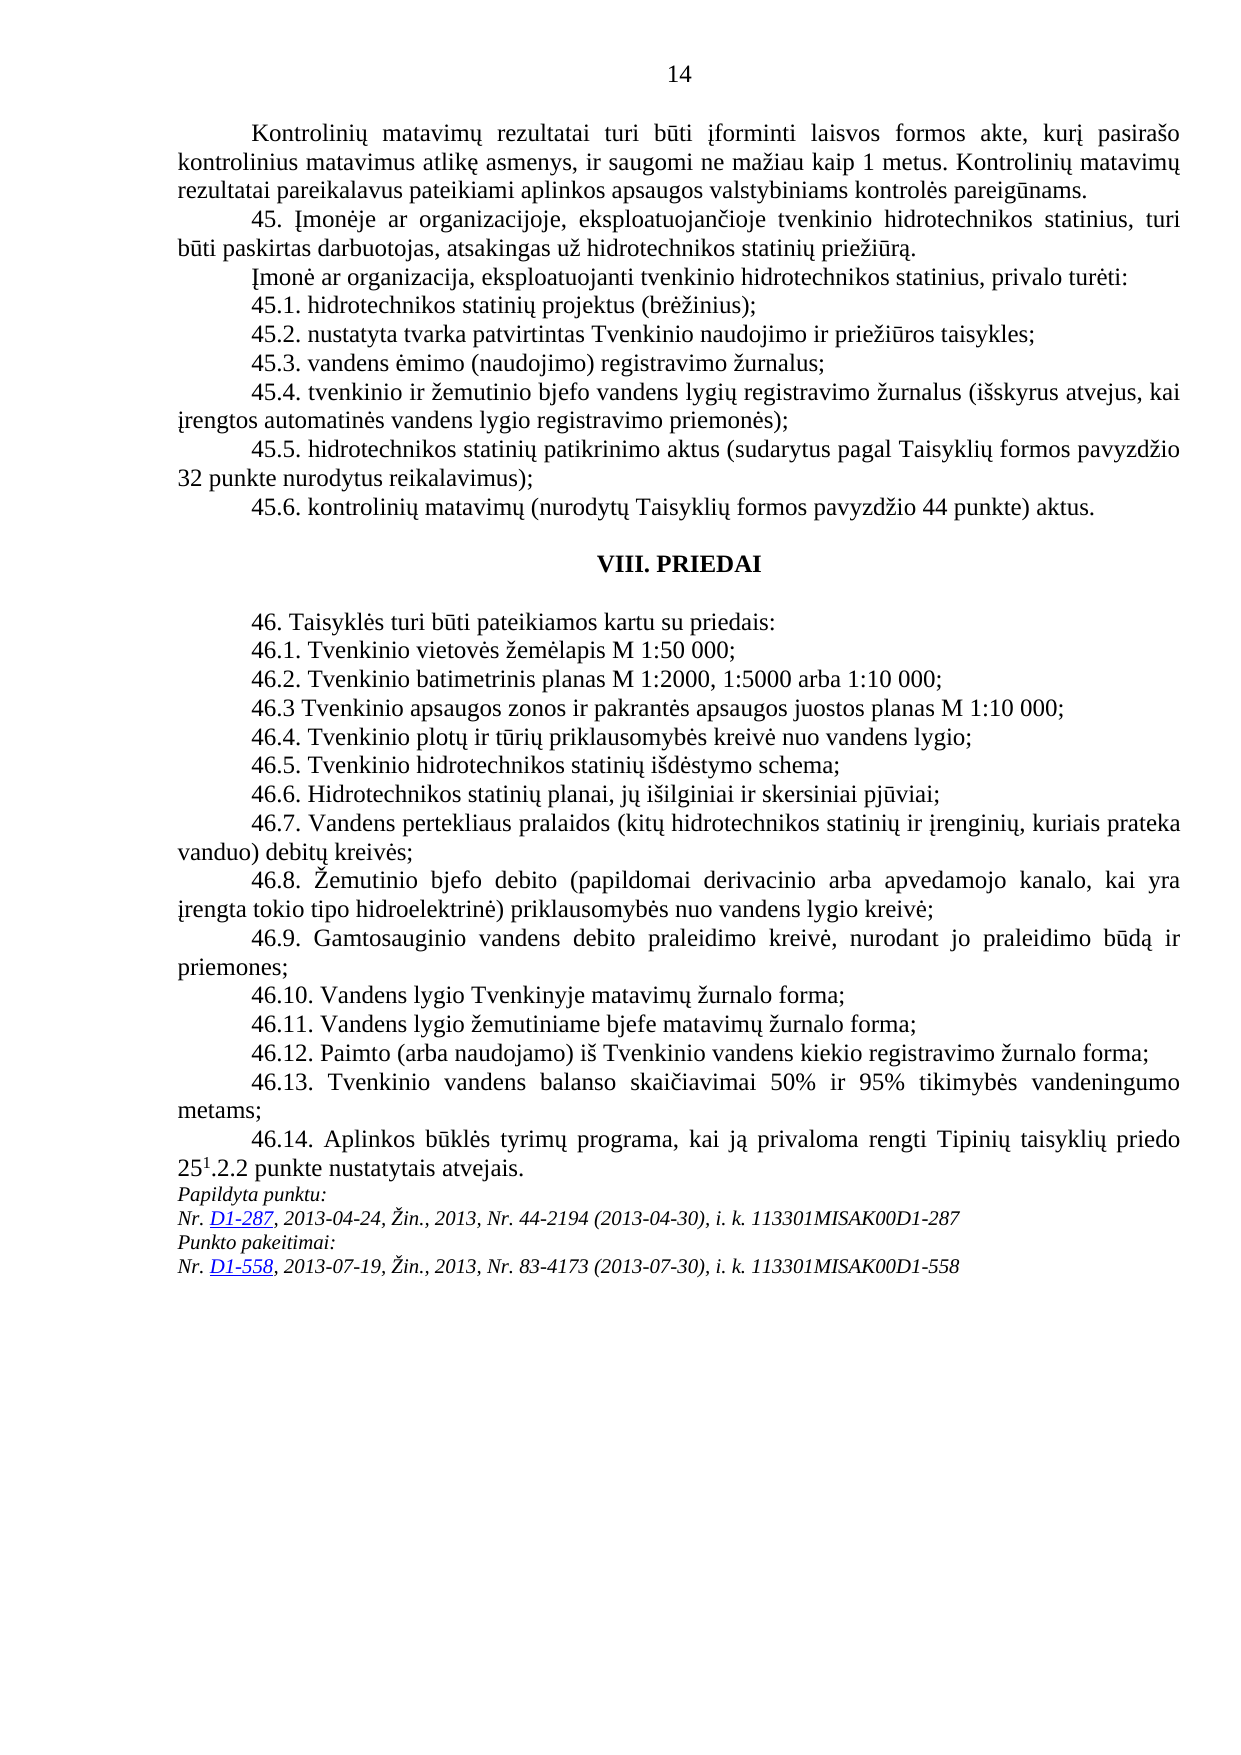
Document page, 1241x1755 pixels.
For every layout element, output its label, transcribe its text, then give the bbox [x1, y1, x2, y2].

text 45.2. nustatyta tvarka patvirtintas Tvenkinio naudojimo ir priežiūros taisykles; [177, 319, 1181, 348]
text VIII. PRIEDAI [177, 549, 1181, 578]
text 46.14. Aplinkos būklės tyrimų programa, kai ją privaloma rengti Tipinių taisyklių priedo 251.2.2 punkte nustatytais atvejais. [177, 1124, 1181, 1182]
text Nr. D1-558, 2013-07-19, Žin., 2013, Nr. 83-4173 (2013-07-30), i. k. 113301MISAK00D1-558 [177, 1254, 1181, 1278]
text 46. Taisyklės turi būti pateikiamos kartu su priedais: [177, 607, 1181, 636]
text 46.1. Tvenkinio vietovės žemėlapis M 1:50 000; [177, 636, 1181, 664]
text 46.11. Vandens lygio žemutiniame bjefe matavimų žurnalo forma; [177, 1009, 1181, 1038]
text 45.4. tvenkinio ir žemutinio bjefo vandens lygių registravimo žurnalus (išskyrus atvejus, kai įrengtos automatinės vandens lygio registravimo priemonės); [177, 377, 1181, 434]
text 46.2. Tvenkinio batimetrinis planas M 1:2000, 1:5000 arba 1:10 000; [177, 664, 1181, 693]
text 46.10. Vandens lygio Tvenkinyje matavimų žurnalo forma; [177, 981, 1181, 1009]
text 45.3. vandens ėmimo (naudojimo) registravimo žurnalus; [177, 348, 1181, 377]
text Nr. D1-287, 2013-04-24, Žin., 2013, Nr. 44-2194 (2013-04-30), i. k. 113301MISAK00D1-287 [177, 1206, 1181, 1230]
text 46.12. Paimto (arba naudojamo) iš Tvenkinio vandens kiekio registravimo žurnalo forma; [177, 1038, 1181, 1067]
text 46.6. Hidrotechnikos statinių planai, jų išilginiai ir skersiniai pjūviai; [177, 779, 1181, 808]
text Kontrolinių matavimų rezultatai turi būti įforminti laisvos formos akte, kurį pasirašo kontrolinius matavimus atlikę asmenys, ir saugomi ne mažiau kaip 1 metus. Kontrolinių matavimų rezultatai pareikalavus pateikiami aplinkos apsaugos valstybiniams kontrolės pareigūnams. [177, 118, 1181, 204]
text 45.6. kontrolinių matavimų (nurodytų Taisyklių formos pavyzdžio 44 punkte) aktus. [177, 492, 1181, 521]
text 46.4. Tvenkinio plotų ir tūrių priklausomybės kreivė nuo vandens lygio; [177, 722, 1181, 751]
text 46.13. Tvenkinio vandens balanso skaičiavimai 50% ir 95% tikimybės vandeningumo metams; [177, 1067, 1181, 1124]
text 45.5. hidrotechnikos statinių patikrinimo aktus (sudarytus pagal Taisyklių formos pavyzdžio 32 punkte nurodytus reikalavimus); [177, 434, 1181, 492]
text 46.5. Tvenkinio hidrotechnikos statinių išdėstymo schema; [177, 751, 1181, 779]
text Įmonė ar organizacija, eksploatuojanti tvenkinio hidrotechnikos statinius, privalo turėti: [177, 262, 1181, 291]
text Papildyta punktu: [177, 1182, 1181, 1206]
text 46.3 Tvenkinio apsaugos zonos ir pakrantės apsaugos juostos planas M 1:10 000; [177, 693, 1181, 722]
text 45. Įmonėje ar organizacijoje, eksploatuojančioje tvenkinio hidrotechnikos statinius, turi būti paskirtas darbuotojas, atsakingas už hidrotechnikos statinių priežiūrą. [177, 204, 1181, 262]
text 46.7. Vandens pertekliaus pralaidos (kitų hidrotechnikos statinių ir įrenginių, kuriais prateka vanduo) debitų kreivės; [177, 808, 1181, 866]
text Punkto pakeitimai: [177, 1230, 1181, 1254]
text 45.1. hidrotechnikos statinių projektus (brėžinius); [177, 291, 1181, 319]
text 46.9. Gamtosauginio vandens debito praleidimo kreivė, nurodant jo praleidimo būdą ir priemones; [177, 923, 1181, 981]
text 46.8. Žemutinio bjefo debito (papildomai derivacinio arba apvedamojo kanalo, kai yra įrengta tokio tipo hidroelektrinė) priklausomybės nuo vandens lygio kreivė; [177, 866, 1181, 923]
